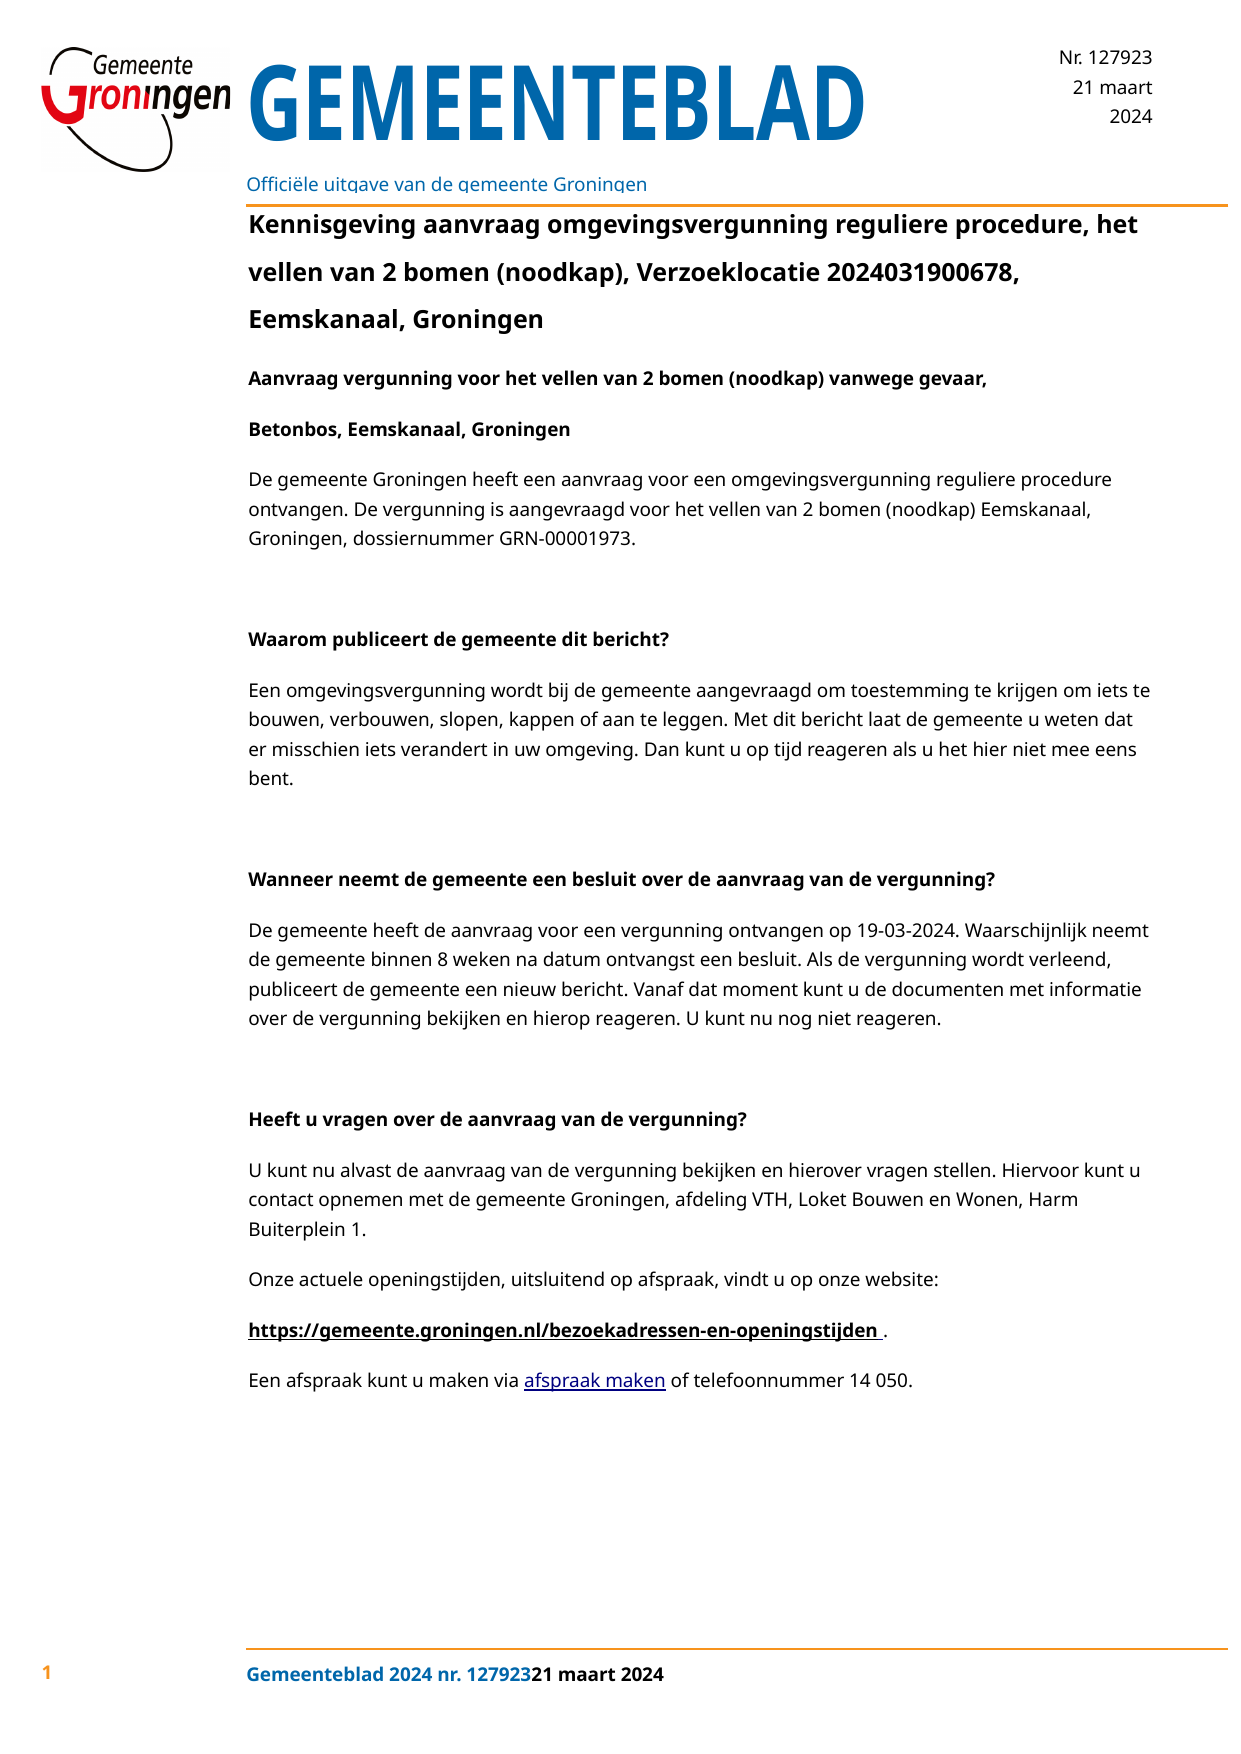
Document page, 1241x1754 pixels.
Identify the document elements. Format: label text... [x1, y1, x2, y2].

text Kennisgeving aanvraag omgevingsvergunning reguliere procedure, het vellen van 2 bomen (noodkap), Verzoeklocatie 2024031900678, Eemskanaal, Groningen [248, 207, 1152, 336]
text Wanneer neemt de gemeente een besluit over de aanvraag van de vergunning? [248, 866, 1152, 892]
text Onze actuele openingstijden, uitsluitend op afspraak, vindt u op onze website: [248, 1266, 1152, 1292]
text Heeft u vragen over de aanvraag van de vergunning? [248, 1106, 1152, 1132]
text Aanvraag vergunning voor het vellen van 2 bomen (noodkap) vanwege gevaar, [248, 366, 1152, 391]
text Een omgevingsvergunning wordt bij de gemeente aangevraagd om toestemming te krijgen om iets te bouwen, verbouwen, slopen, kappen of aan te leggen. Met dit bericht laat de gemeente u weten dat er misschien iets verandert in uw omgeving. Dan kunt u op tijd reageren als u het hier niet mee eens bent. [248, 677, 1152, 791]
text De gemeente Groningen heeft een aanvraag voor een omgevingsvergunning reguliere procedure ontvangen. De vergunning is aangevraagd voor het vellen van 2 bomen (noodkap) Eemskanaal, Groningen, dossiernummer GRN-00001973. [248, 466, 1152, 551]
text De gemeente heeft de aanvraag voor een vergunning ontvangen op 19-03-2024. Waarschijnlijk neemt de gemeente binnen 8 weken na datum ontvangst een besluit. Als de vergunning wordt verleend, publiceert de gemeente een nieuw bericht. Vanaf dat moment kunt u de documenten met informatie over de vergunning bekijken en hierop reageren. U kunt nu nog niet reageren. [248, 917, 1152, 1031]
text Waarom publiceert de gemeente dit bericht? [248, 626, 1152, 652]
text Een afspraak kunt u maken via afspraak maken of telefoonnummer 14 050. [248, 1367, 1152, 1393]
text https://gemeente.groningen.nl/bezoekadressen-en-openingstijden . [248, 1317, 1152, 1342]
picture [41, 47, 231, 172]
text Betonbos, Eemskanaal, Groningen [248, 416, 1152, 442]
text U kunt nu alvast de aanvraag van de vergunning bekijken en hierover vragen stellen. Hiervoor kunt u contact opnemen met de gemeente Groningen, afdeling VTH, Loket Bouwen en Wonen, Harm Buiterplein 1. [248, 1157, 1152, 1242]
